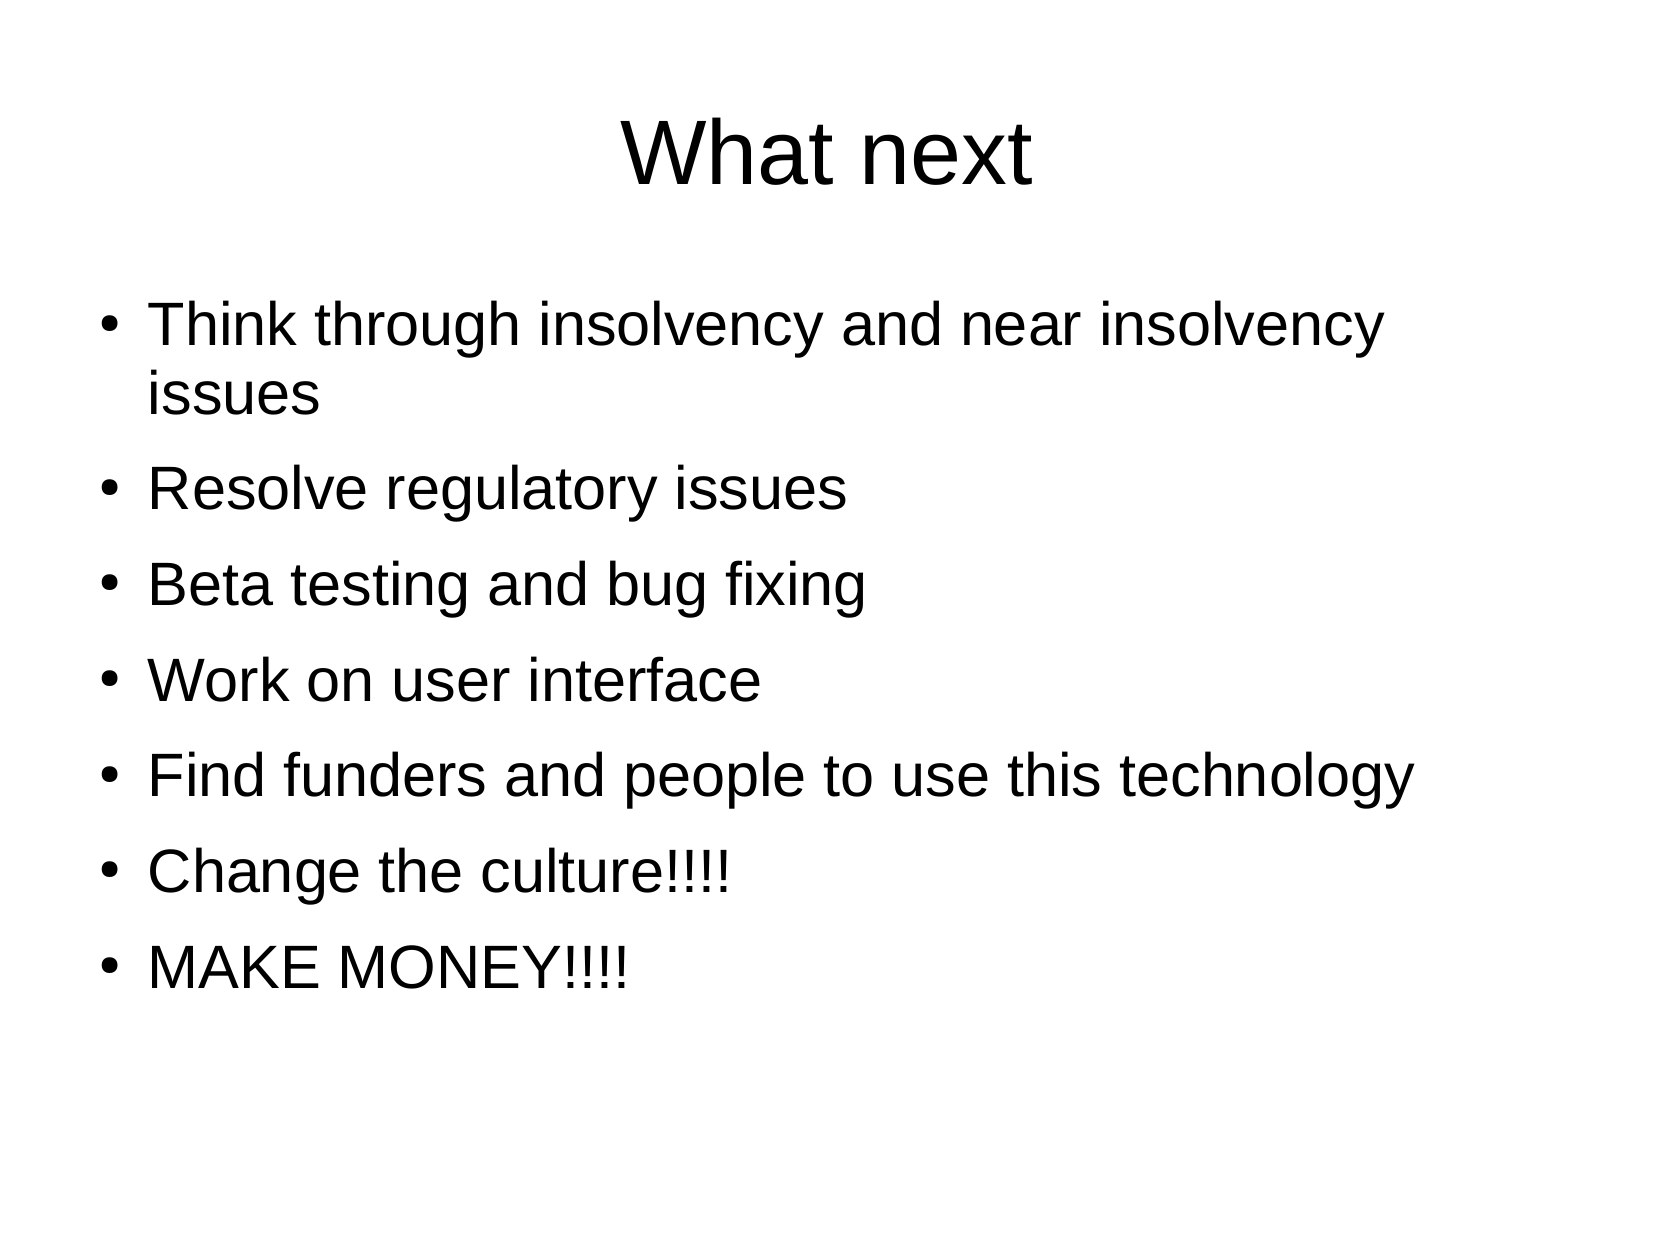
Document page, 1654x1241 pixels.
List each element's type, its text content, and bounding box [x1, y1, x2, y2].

title What next [82, 49, 1571, 257]
list Think through insolvency and near insolvency issues Resolve regulatory issues Beta testing and bug fixing Work on user interface Find funders and people to use this technology Change the culture!!!! MAKE MONEY!!!! [82, 290, 1571, 1010]
